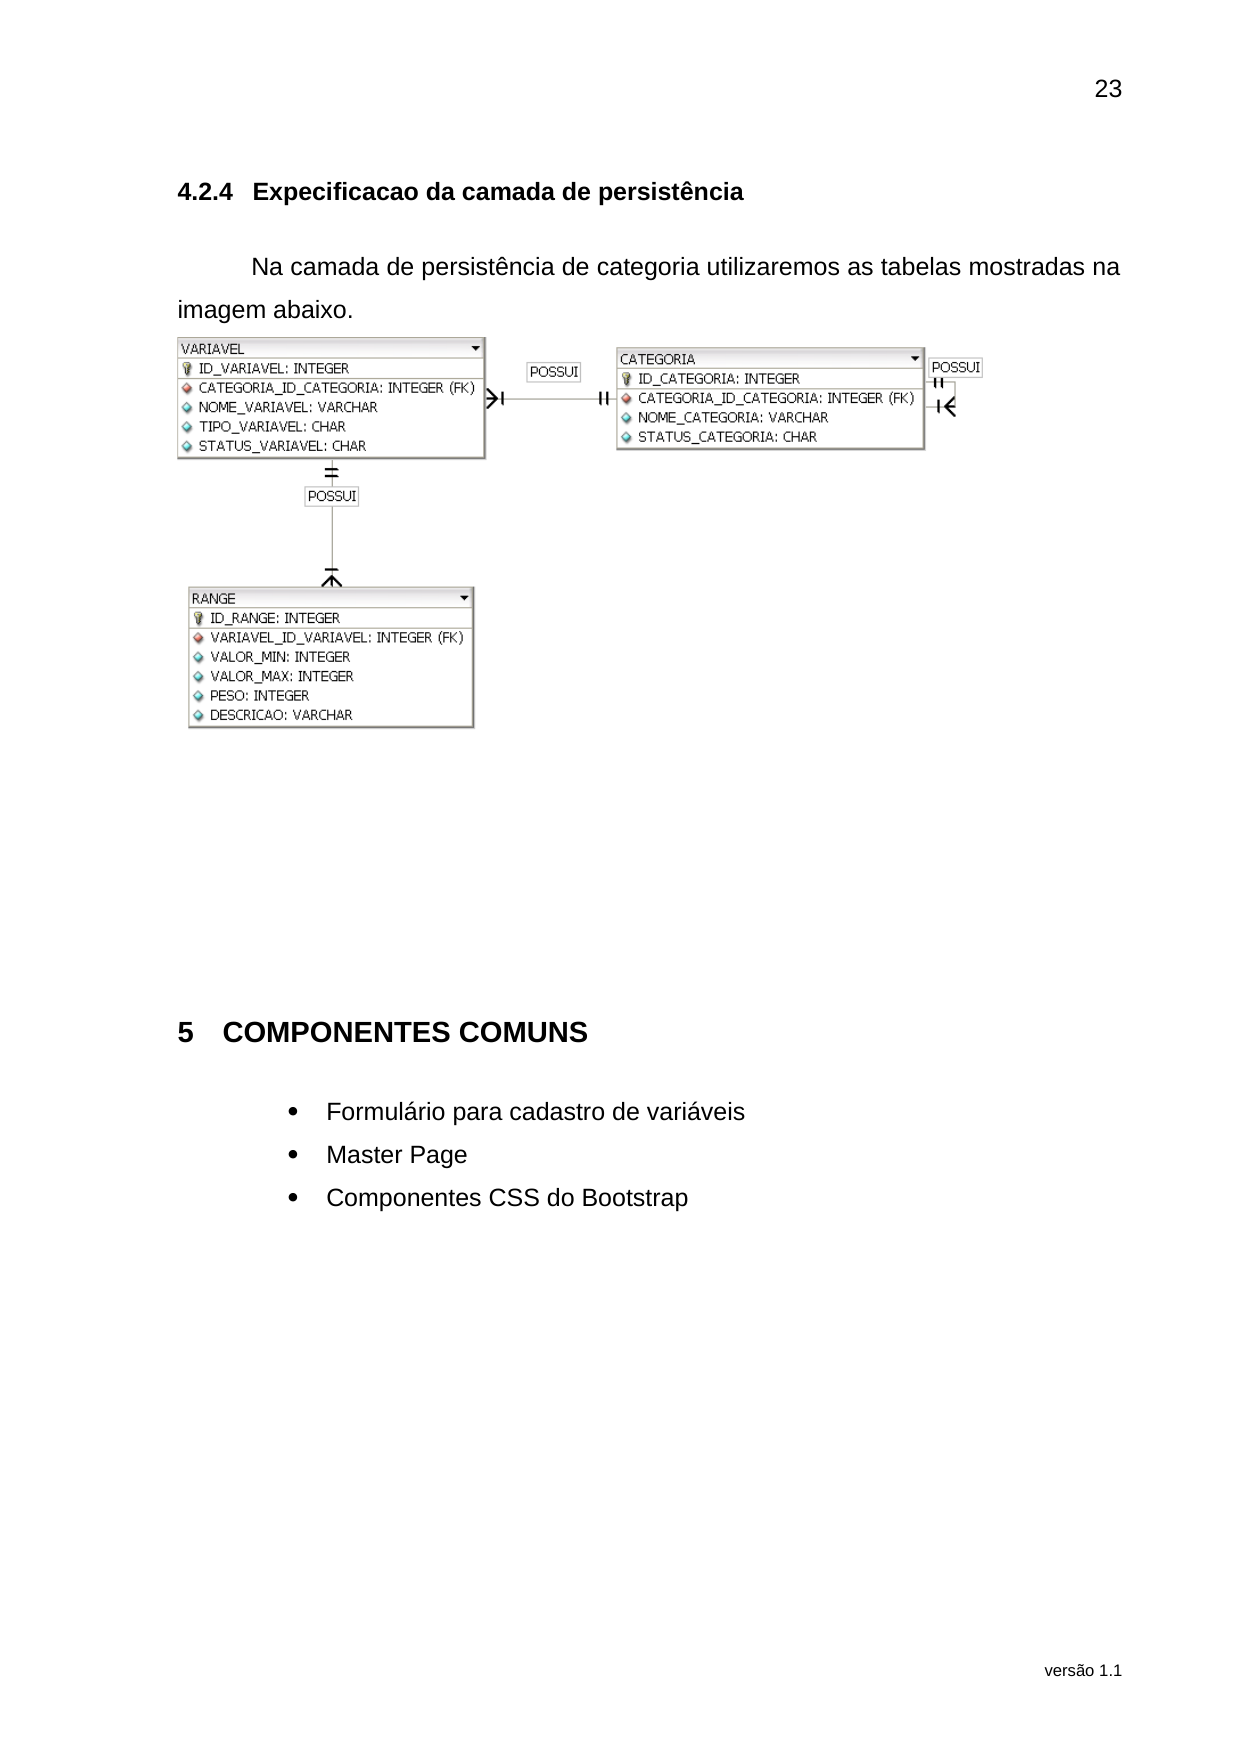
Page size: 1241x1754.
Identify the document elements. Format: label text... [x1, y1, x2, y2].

list Master Page [288, 1140, 1122, 1168]
list Componentes CSS do Bootstrap [288, 1183, 1122, 1212]
list Formulário para cadastro de variáveis [288, 1096, 1122, 1125]
subtitle Componentes comuns [177, 1015, 1122, 1048]
subtitle Expecificacao da camada de persistência [177, 177, 1122, 206]
picture [177, 337, 1123, 915]
text Na camada de persistência de categoria utilizaremos as tabelas mostradas na imagem abaixo. [177, 252, 1122, 323]
